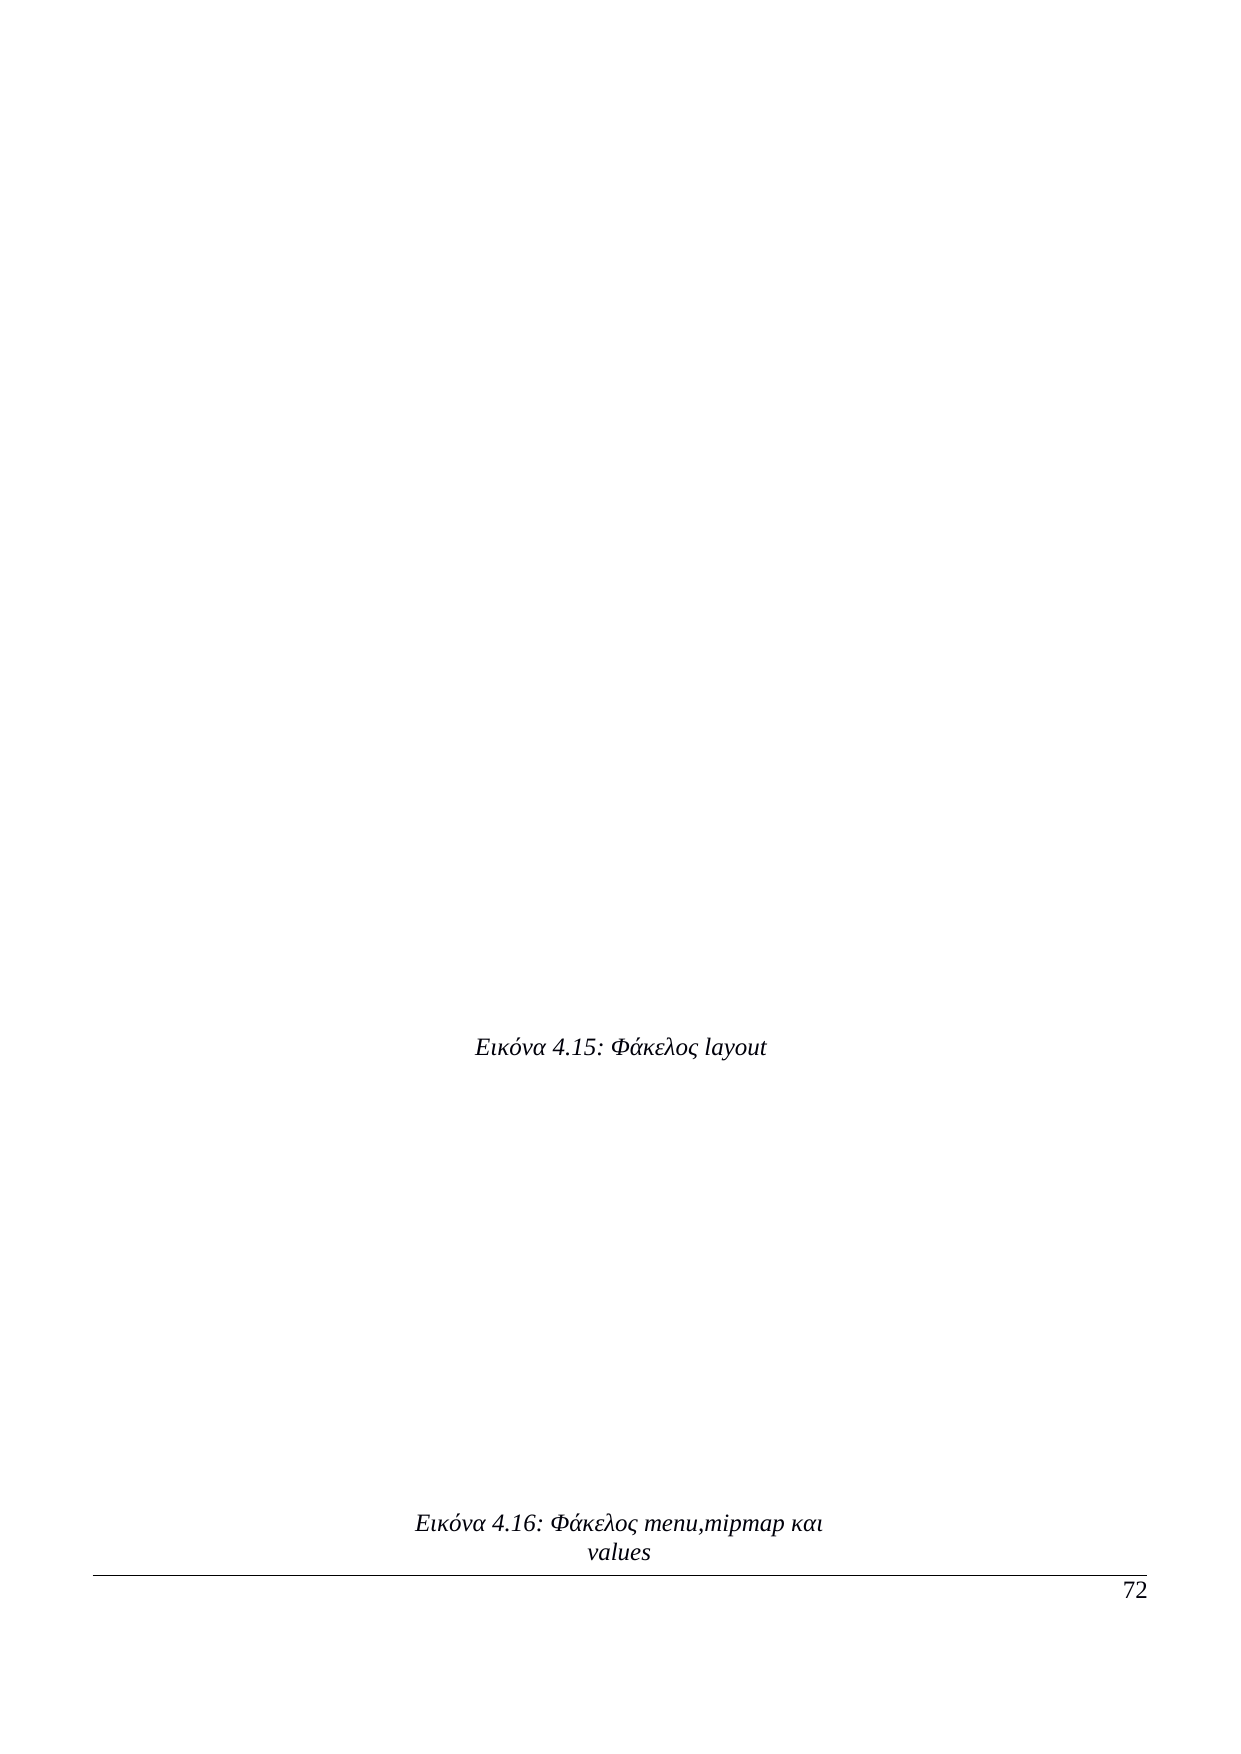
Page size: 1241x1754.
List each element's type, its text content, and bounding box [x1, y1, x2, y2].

text Εικόνα 4.16: Φάκελος menu,mipmap και values [404, 1100, 836, 1566]
text Εικόνα 4.15: Φάκελος layout [408, 203, 836, 1061]
